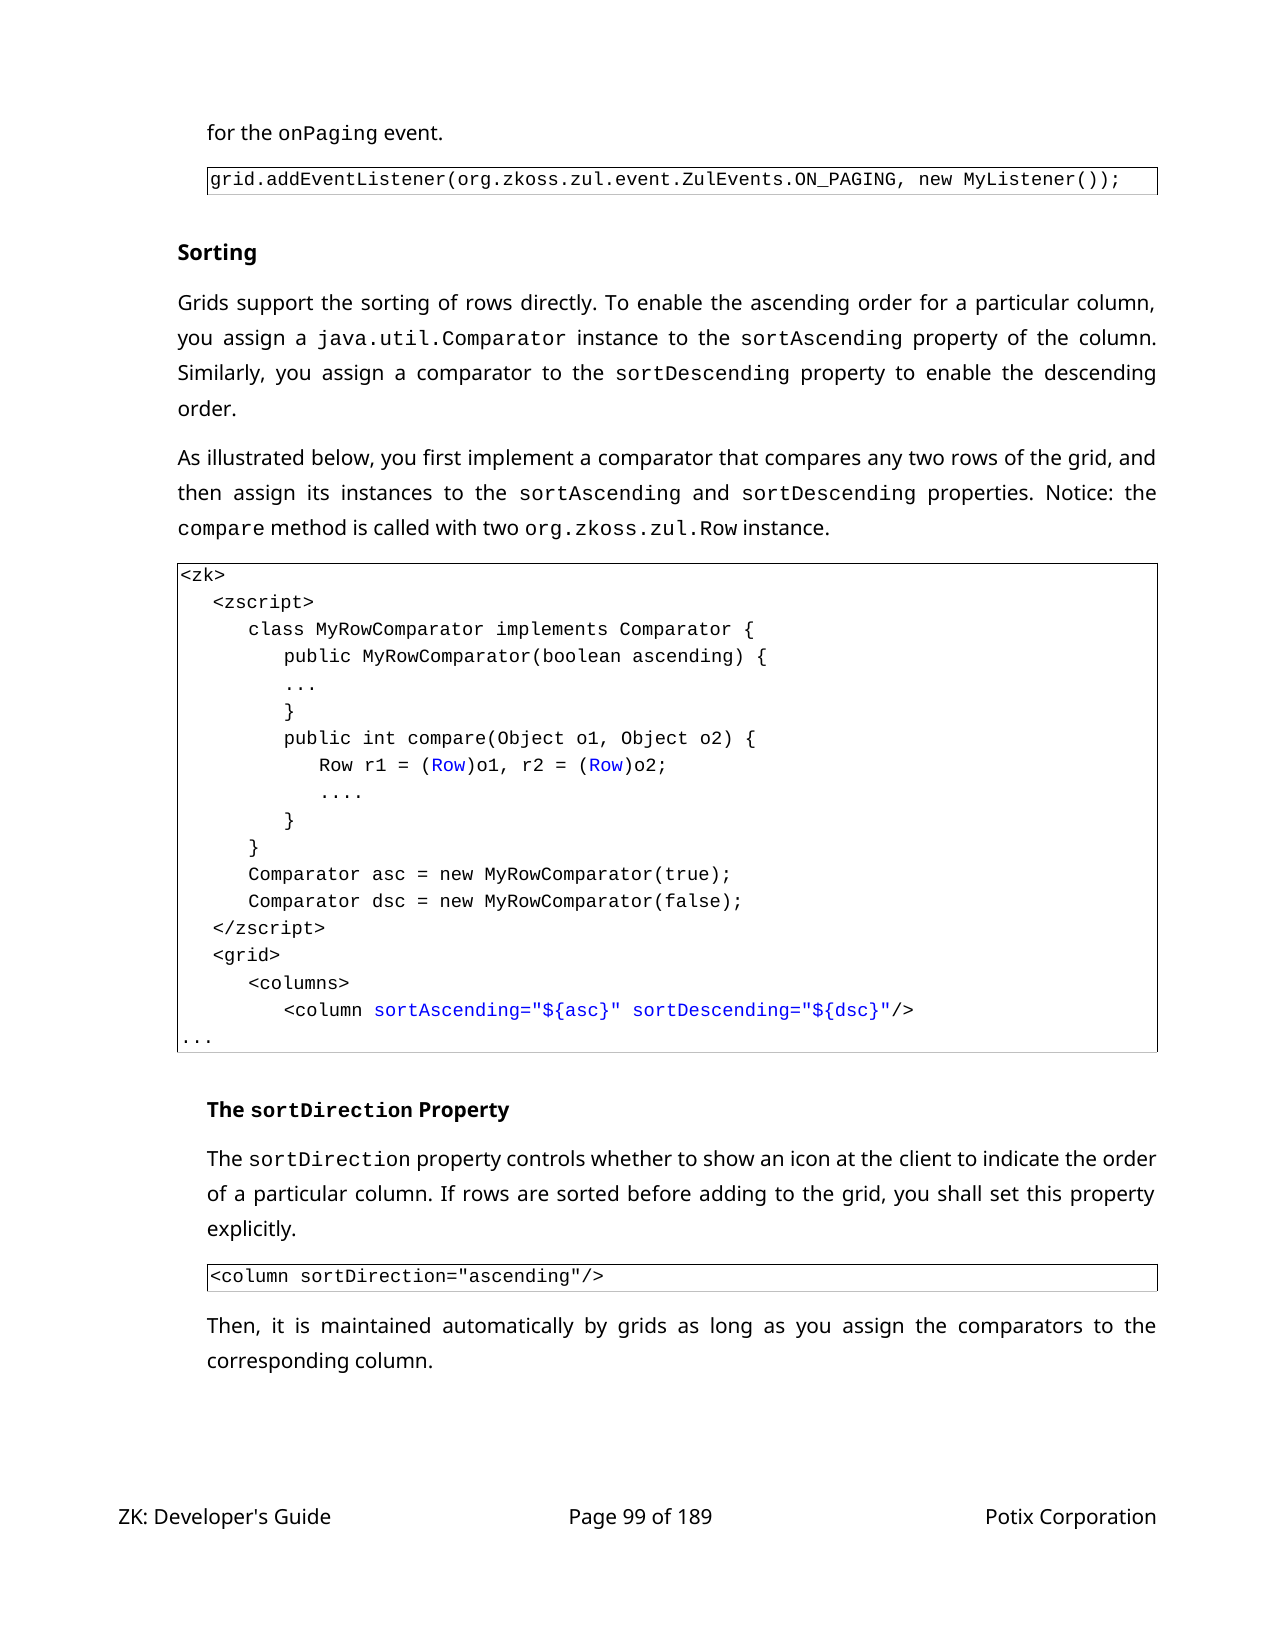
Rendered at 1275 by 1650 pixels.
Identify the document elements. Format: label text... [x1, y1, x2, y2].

subtitle The sortDirection Property [207, 1095, 1157, 1123]
text for the onPaging event. [207, 118, 1157, 147]
text } [178, 807, 1157, 832]
text <column sortDirection="ascending"/> [208, 1265, 1157, 1291]
text Grids support the sorting of rows directly. To enable the ascending order for a particular column, you assign a java.util.Comparator instance to the sortAscending property of the column. Similarly, you assign a comparator to the sortDescending property to enable the descending order. [177, 288, 1157, 422]
text } [178, 834, 1157, 859]
text .... [178, 780, 1157, 804]
text <column sortAscending="${asc}" sortDescending="${dsc}"/> [178, 998, 1157, 1022]
text <zscript> [178, 590, 1157, 614]
text } [178, 699, 1157, 723]
text Then, it is maintained automatically by grids as long as you assign the comparators to the corresponding column. [207, 1311, 1157, 1375]
text The sortDirection property controls whether to show an icon at the client to indicate the order of a particular column. If rows are sorted before adding to the grid, you shall set this property explicitly. [207, 1144, 1157, 1243]
text Comparator asc = new MyRowComparator(true); [178, 862, 1157, 886]
text public MyRowComparator(boolean ascending) { [178, 644, 1157, 668]
text <grid> [178, 943, 1157, 968]
text <zk> [178, 564, 1157, 587]
text As illustrated below, you first implement a comparator that compares any two rows of the grid, and then assign its instances to the sortAscending and sortDescending properties. Notice: the compare method is called with two org.zkoss.zul.Row instance. [177, 443, 1157, 542]
text </zscript> [178, 916, 1157, 940]
text Row r1 = (Row)o1, r2 = (Row)o2; [178, 753, 1157, 777]
text grid.addEventListener(org.zkoss.zul.event.ZulEvents.ON_PAGING, new MyListener()); [208, 168, 1157, 194]
text ... [178, 1025, 1157, 1052]
text public int compare(Object o1, Object o2) { [178, 726, 1157, 750]
text Comparator dsc = new MyRowComparator(false); [178, 889, 1157, 913]
subtitle Sorting [177, 237, 1157, 267]
text <columns> [178, 971, 1157, 995]
text class MyRowComparator implements Comparator { [178, 617, 1157, 641]
text ... [178, 671, 1157, 696]
